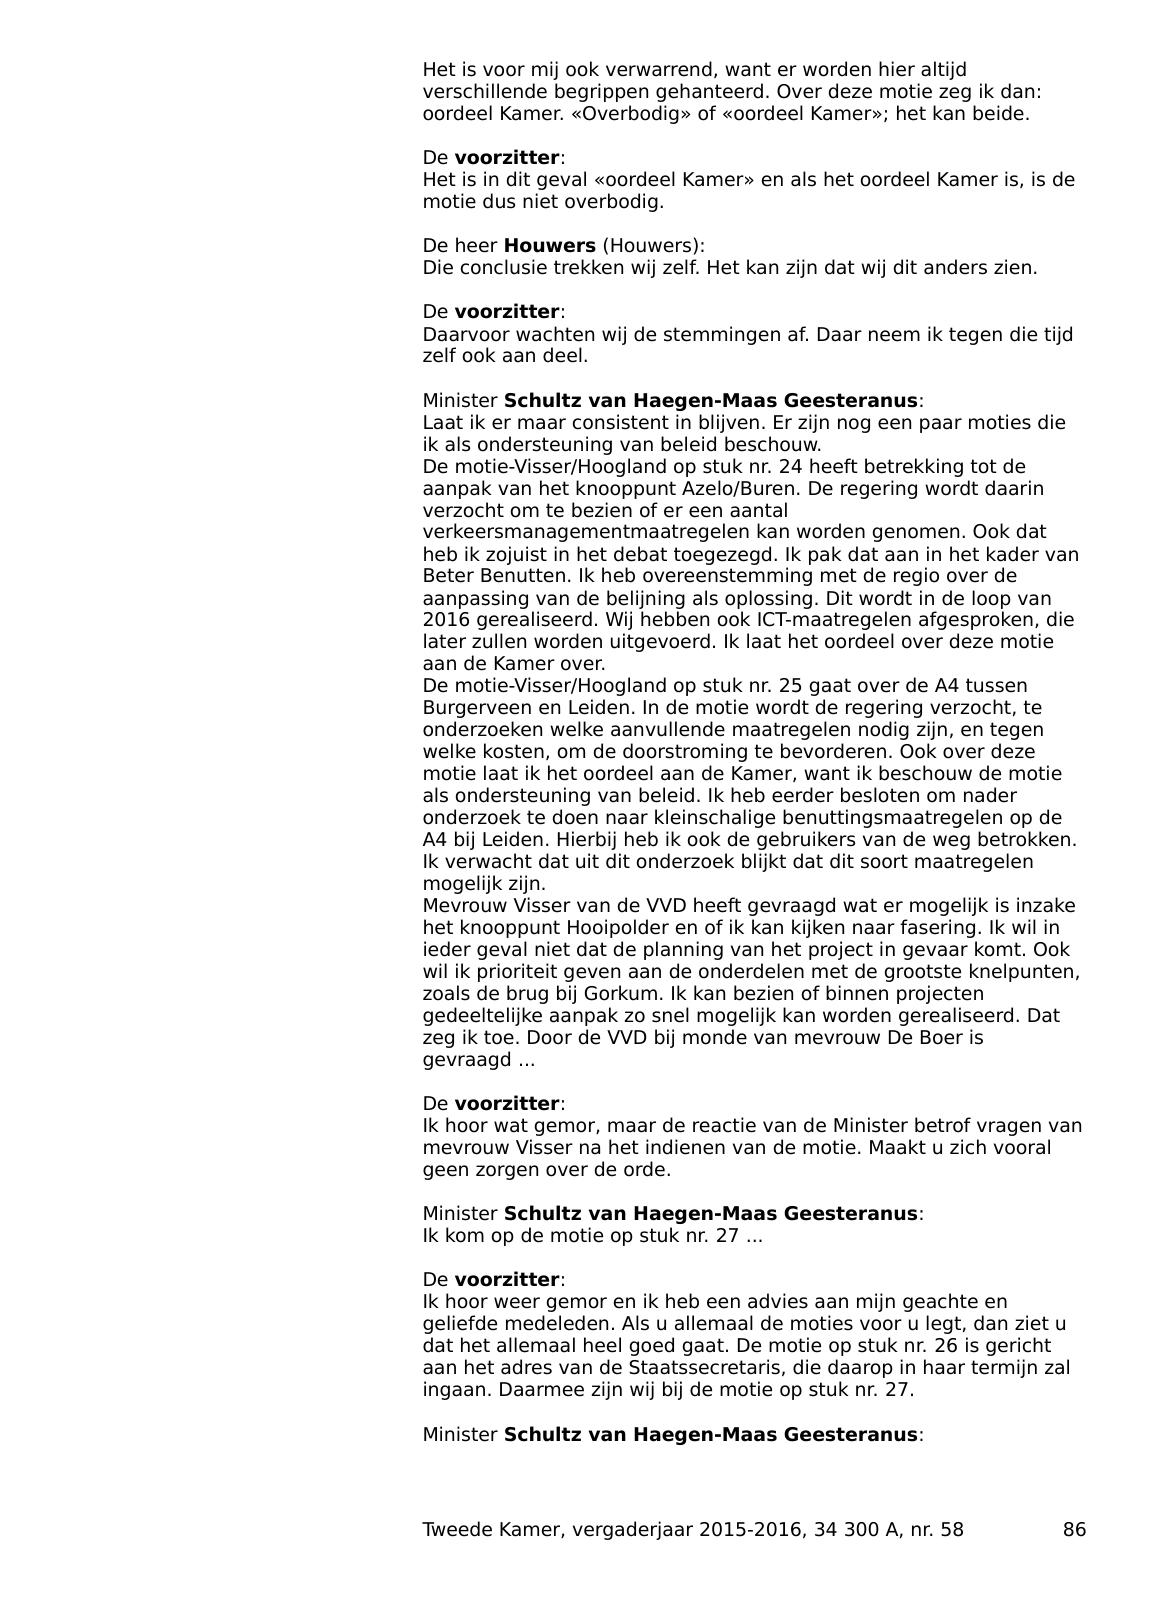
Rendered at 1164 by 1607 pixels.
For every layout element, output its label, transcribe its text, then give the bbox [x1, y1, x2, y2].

text Daarvoor wachten wij de stemmingen af. Daar neem ik tegen die tijd zelf ook aan deel. [422, 323, 1087, 367]
text Mevrouw Visser van de VVD heeft gevraagd wat er mogelijk is inzake het knooppunt Hooipolder en of ik kan kijken naar fasering. Ik wil in ieder geval niet dat de planning van het project in gevaar komt. Ook wil ik prioriteit geven aan de onderdelen met de grootste knelpunten, zoals de brug bij Gorkum. Ik kan bezien of binnen projecten gedeeltelijke aanpak zo snel mogelijk kan worden gerealiseerd. Dat zeg ik toe. Door de VVD bij monde van mevrouw De Boer is gevraagd ... [422, 895, 1087, 1071]
text Laat ik er maar consistent in blijven. Er zijn nog een paar moties die ik als ondersteuning van beleid beschouw. [422, 412, 1087, 456]
text Minister Schultz van Haegen-Maas Geesteranus: [422, 389, 1087, 412]
text Ik hoor weer gemor en ik heb een advies aan mijn geachte en geliefde medeleden. Als u allemaal de moties voor u legt, dan ziet u dat het allemaal heel goed gaat. De motie op stuk nr. 26 is gericht aan het adres van de Staatssecretaris, die daarop in haar termijn zal ingaan. Daarmee zijn wij bij de motie op stuk nr. 27. [422, 1291, 1087, 1401]
text De motie-Visser/Hoogland op stuk nr. 24 heeft betrekking tot de aanpak van het knooppunt Azelo/Buren. De regering wordt daarin verzocht om te bezien of er een aantal verkeersmanagementmaatregelen kan worden genomen. Ook dat heb ik zojuist in het debat toegezegd. Ik pak dat aan in het kader van Beter Benutten. Ik heb overeenstemming met de regio over de aanpassing van de belijning als oplossing. Dit wordt in de loop van 2016 gerealiseerd. Wij hebben ook ICT-maatregelen afgesproken, die later zullen worden uitgevoerd. Ik laat het oordeel over deze motie aan de Kamer over. [422, 456, 1087, 675]
text Het is in dit geval «oordeel Kamer» en als het oordeel Kamer is, is de motie dus niet overbodig. [422, 169, 1087, 213]
text De voorzitter: [422, 1093, 1087, 1115]
text Ik hoor wat gemor, maar de reactie van de Minister betrof vragen van mevrouw Visser na het indienen van de motie. Maakt u zich vooral geen zorgen over de orde. [422, 1115, 1087, 1181]
text Minister Schultz van Haegen-Maas Geesteranus: [422, 1423, 1087, 1445]
text De heer Houwers (Houwers): [422, 235, 1087, 257]
text Ik kom op de motie op stuk nr. 27 ... [422, 1225, 1087, 1247]
text De voorzitter: [422, 301, 1087, 323]
text De voorzitter: [422, 147, 1087, 169]
text Minister Schultz van Haegen-Maas Geesteranus: [422, 1203, 1087, 1225]
text Die conclusie trekken wij zelf. Het kan zijn dat wij dit anders zien. [422, 257, 1087, 279]
text De voorzitter: [422, 1269, 1087, 1291]
text De motie-Visser/Hoogland op stuk nr. 25 gaat over de A4 tussen Burgerveen en Leiden. In de motie wordt de regering verzocht, te onderzoeken welke aanvullende maatregelen nodig zijn, en tegen welke kosten, om de doorstroming te bevorderen. Ook over deze motie laat ik het oordeel aan de Kamer, want ik beschouw de motie als ondersteuning van beleid. Ik heb eerder besloten om nader onderzoek te doen naar kleinschalige benuttingsmaatregelen op de A4 bij Leiden. Hierbij heb ik ook de gebruikers van de weg betrokken. Ik verwacht dat uit dit onderzoek blijkt dat dit soort maatregelen mogelijk zijn. [422, 675, 1087, 895]
text Het is voor mij ook verwarrend, want er worden hier altijd verschillende begrippen gehanteerd. Over deze motie zeg ik dan: oordeel Kamer. «Overbodig» of «oordeel Kamer»; het kan beide. [422, 59, 1087, 125]
